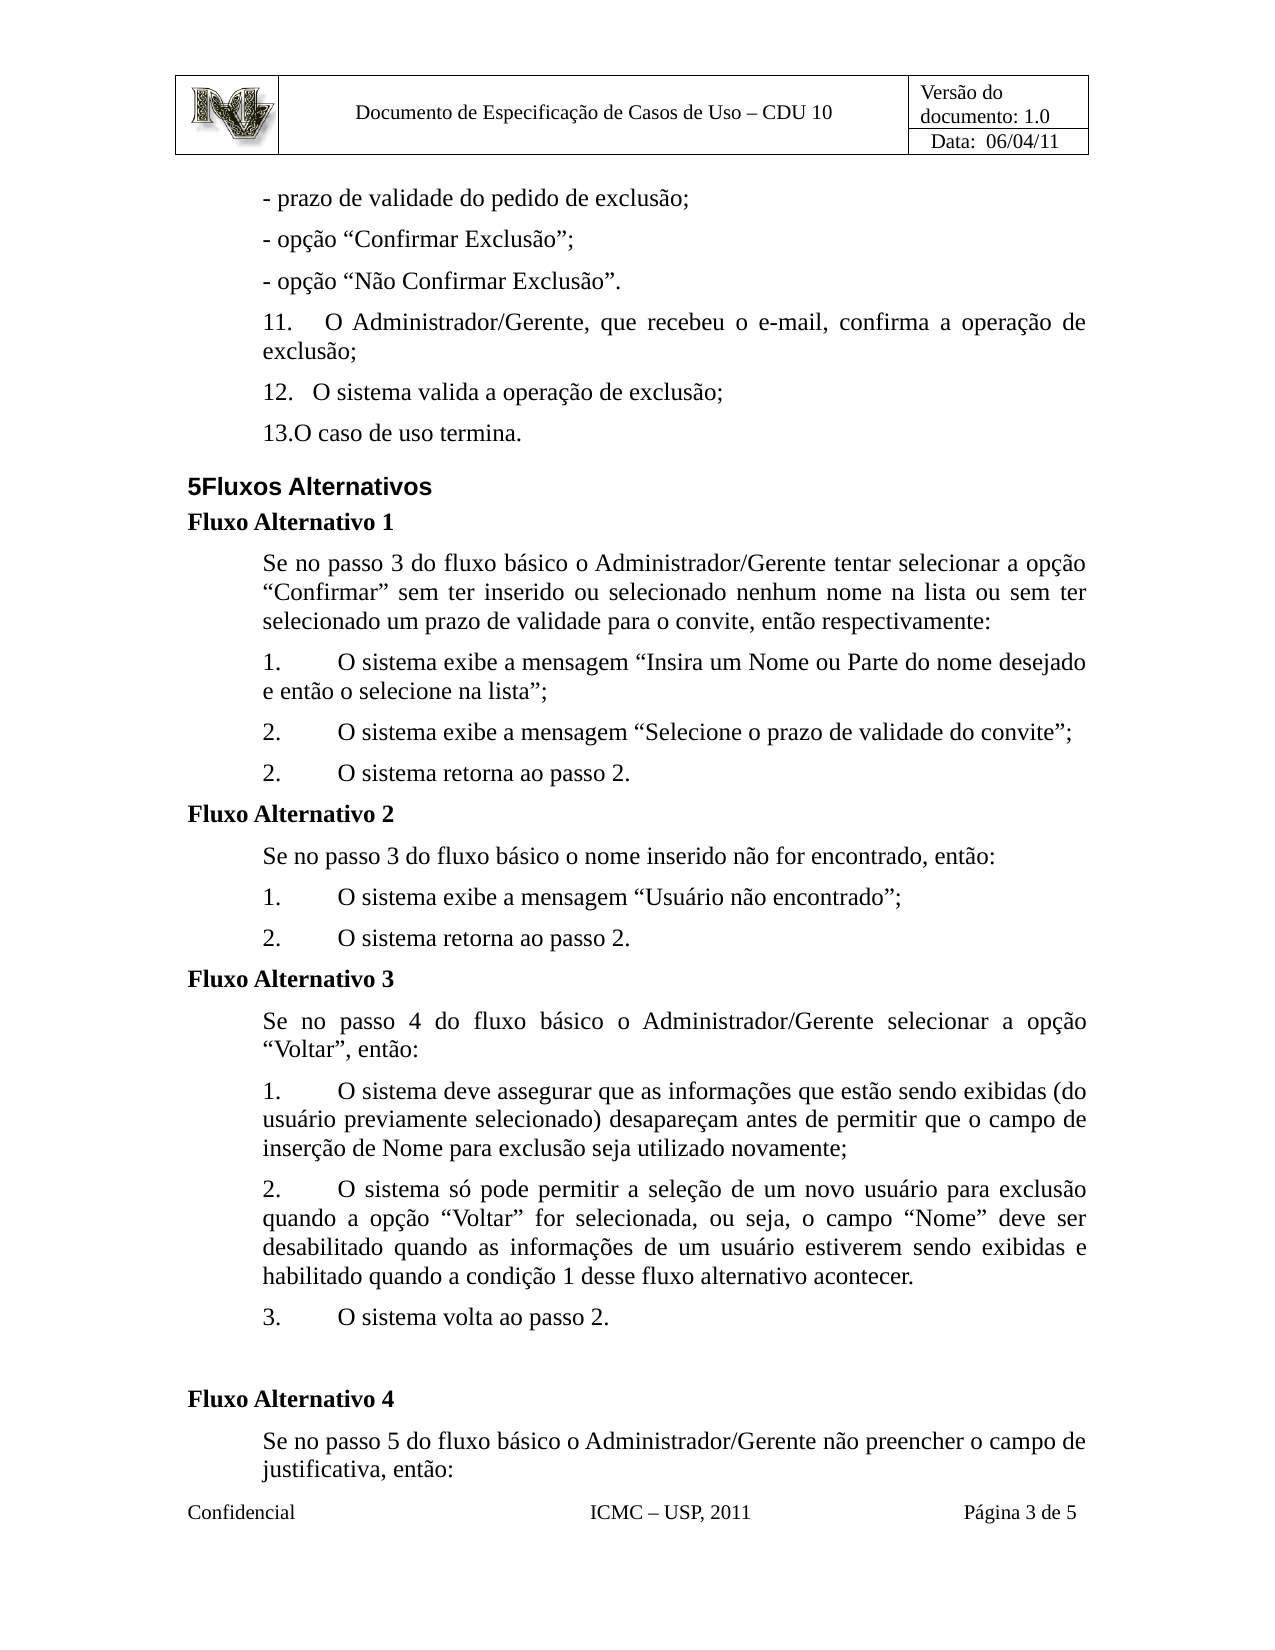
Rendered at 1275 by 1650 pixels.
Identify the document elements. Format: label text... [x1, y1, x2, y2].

text Se no passo 3 do fluxo básico o Administrador/Gerente tentar selecionar a opção “Confirmar” sem ter inserido ou selecionado nenhum nome na lista ou sem ter selecionado um prazo de validade para o convite, então respectivamente: [262, 548, 1087, 634]
text 3. O sistema volta ao passo 2. [262, 1302, 1087, 1331]
text Fluxo Alternativo 3 [187, 964, 1087, 993]
text - opção “Não Confirmar Exclusão”. [187, 266, 1087, 294]
list O sistema valida a operação de exclusão; [262, 377, 1087, 406]
text 1. O sistema deve assegurar que as informações que estão sendo exibidas (do usuário previamente selecionado) desapareçam antes de permitir que o campo de inserção de Nome para exclusão seja utilizado novamente; [262, 1076, 1087, 1162]
text 2. O sistema só pode permitir a seleção de um novo usuário para exclusão quando a opção “Voltar” for selecionada, ou seja, o campo “Nome” deve ser desabilitado quando as informações de um usuário estiverem sendo exibidas e habilitado quando a condição 1 desse fluxo alternativo acontecer. [262, 1174, 1087, 1289]
text Se no passo 4 do fluxo básico o Administrador/Gerente selecionar a opção “Voltar”, então: [262, 1006, 1087, 1063]
text - opção “Confirmar Exclusão”; [187, 224, 1087, 253]
list O caso de uso termina. [262, 418, 1087, 447]
text 2. O sistema retorna ao passo 2. [187, 758, 1087, 787]
text 1. O sistema exibe a mensagem “Usuário não encontrado”; [187, 882, 1087, 911]
text - prazo de validade do pedido de exclusão; [187, 183, 1087, 212]
subtitle Fluxos Alternativos [187, 472, 1087, 501]
text Fluxo Alternativo 1 [187, 507, 1087, 536]
list O Administrador/Gerente, que recebeu o e-mail, confirma a operação de exclusão; [262, 307, 1087, 364]
text Se no passo 5 do fluxo básico o Administrador/Gerente não preencher o campo de justificativa, então: [262, 1426, 1087, 1483]
text 1. O sistema exibe a mensagem “Insira um Nome ou Parte do nome desejado e então o selecione na lista”; [262, 647, 1087, 704]
text 2. O sistema retorna ao passo 2. [187, 923, 1087, 952]
text 2. O sistema exibe a mensagem “Selecione o prazo de validade do convite”; [262, 717, 1087, 746]
text Se no passo 3 do fluxo básico o nome inserido não for encontrado, então: [187, 841, 1087, 869]
text Fluxo Alternativo 4 [187, 1384, 1087, 1413]
text Fluxo Alternativo 2 [187, 799, 1087, 828]
